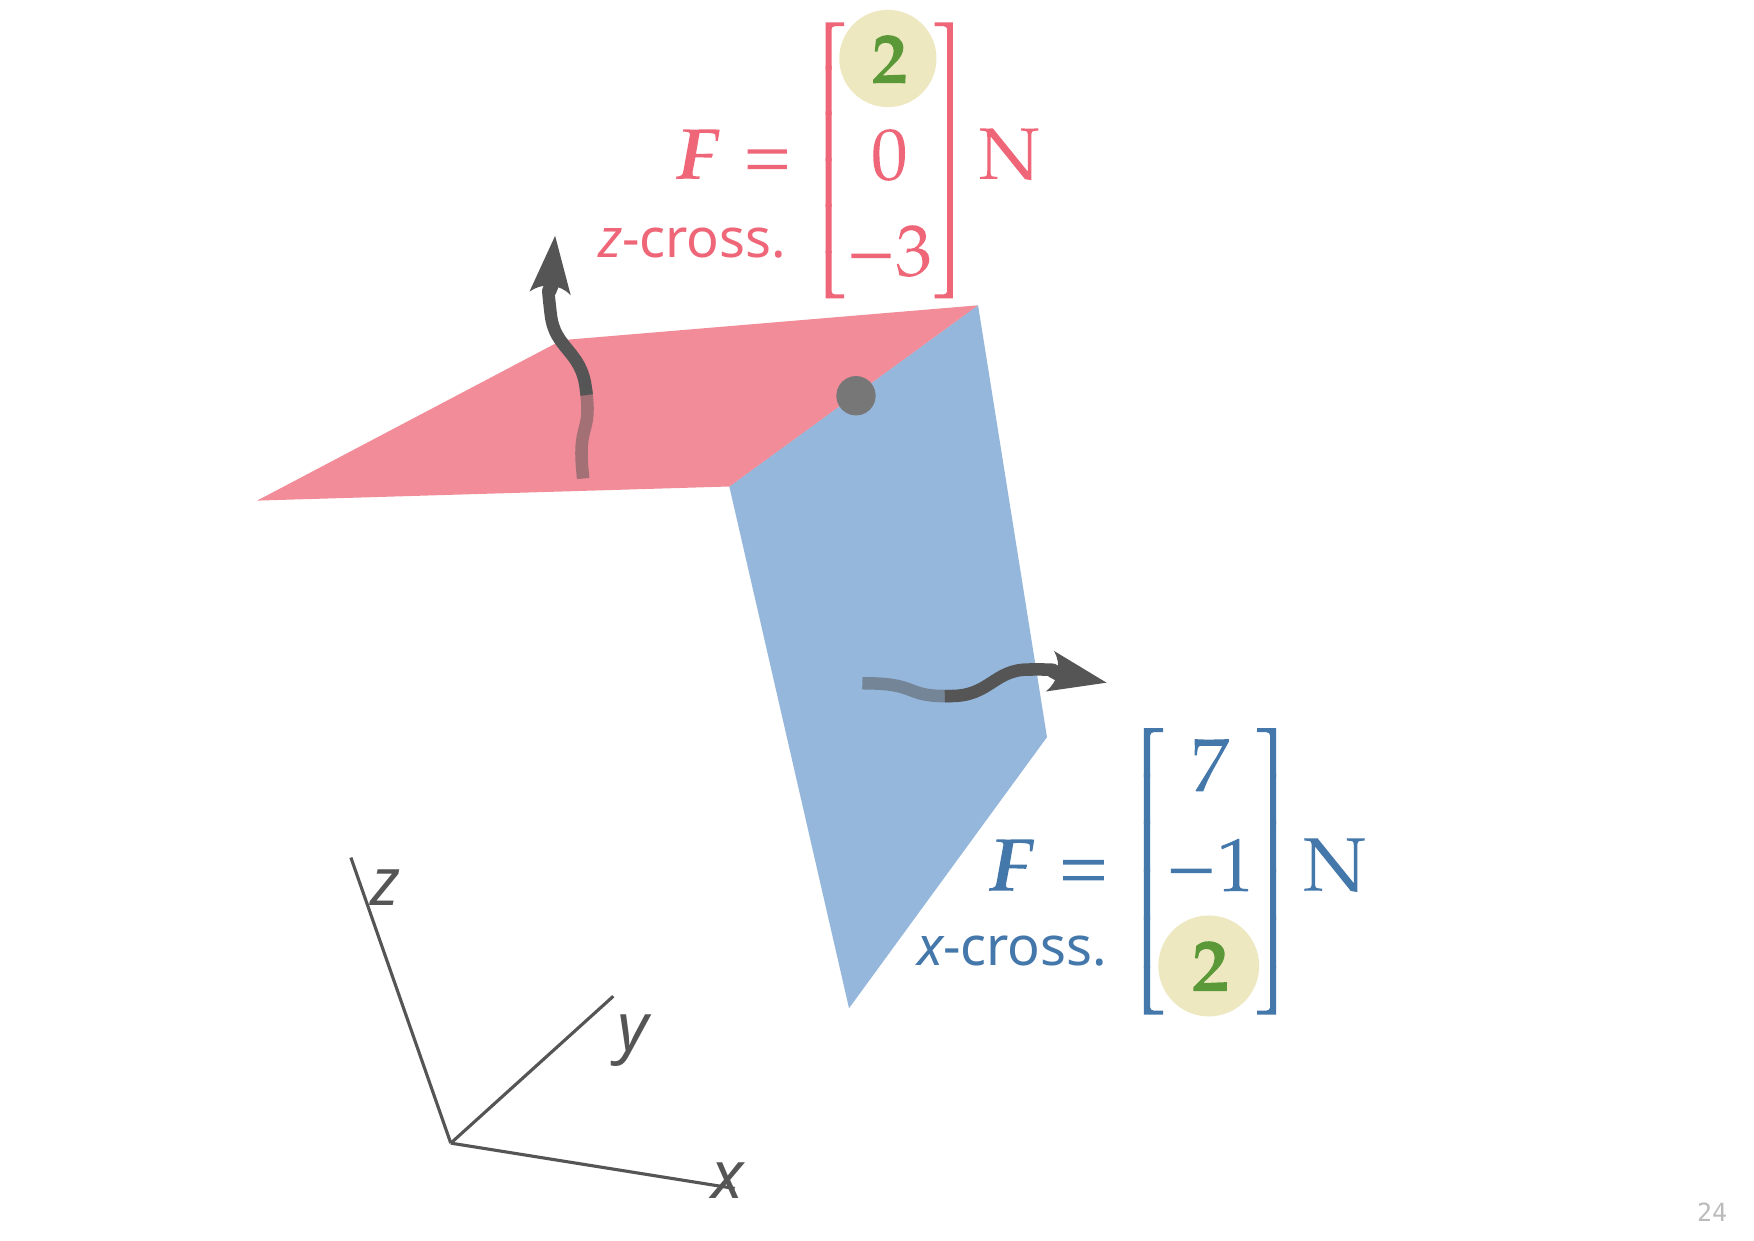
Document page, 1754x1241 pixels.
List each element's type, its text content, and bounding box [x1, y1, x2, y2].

text_box [676, 129, 720, 179]
text_box [839, 9, 937, 108]
text_box [873, 129, 906, 181]
text_box [1304, 838, 1365, 893]
text_box x-cross. [902, 900, 1111, 970]
text_box [1063, 876, 1104, 881]
text_box [747, 164, 787, 170]
text_box [1143, 728, 1164, 1015]
text_box [1194, 739, 1229, 792]
text_box [1158, 915, 1260, 1017]
text_box [896, 225, 930, 277]
text_box [851, 253, 891, 259]
text_box [980, 128, 1039, 181]
text_box z [355, 826, 395, 908]
text_box y [603, 972, 645, 1054]
text_box [1170, 868, 1212, 874]
text_box z-cross. [583, 191, 789, 261]
text_box [934, 22, 953, 299]
text_box [1221, 838, 1249, 892]
text_box x [696, 1119, 738, 1202]
text_box [1063, 859, 1104, 865]
text_box [747, 149, 787, 154]
text_box [257, 305, 1047, 1009]
text_box [825, 22, 845, 299]
text_box [1257, 728, 1277, 1015]
text_box [988, 839, 1035, 891]
